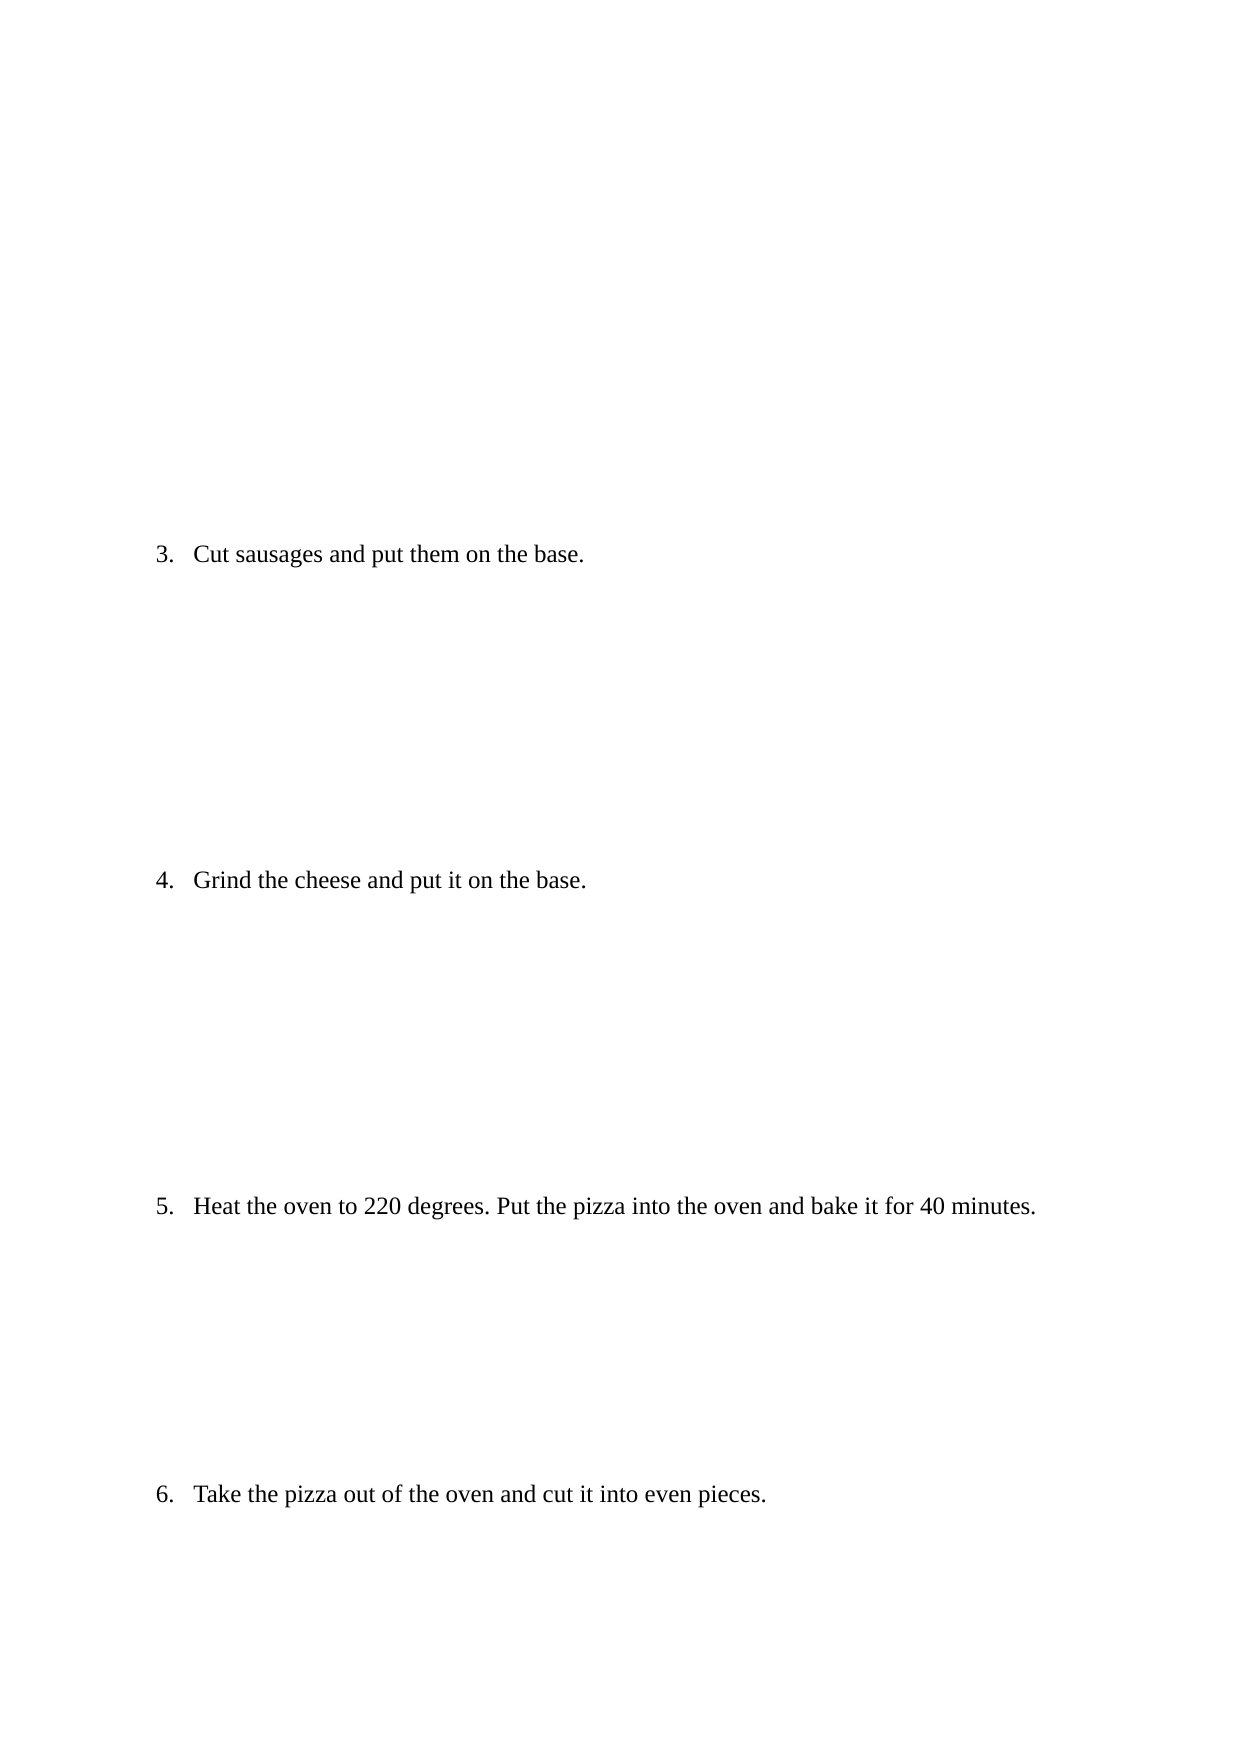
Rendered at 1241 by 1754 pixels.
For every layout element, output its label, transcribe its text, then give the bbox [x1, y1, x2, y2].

list Heat the oven to 220 degrees. Put the pizza into the oven and bake it for 40 minutes. [156, 1191, 1122, 1467]
list Grind the cheese and put it on the base. [156, 865, 1122, 1178]
list Cut sausages and put them on the base. [156, 539, 1122, 852]
list [156, 118, 1122, 527]
list Take the pizza out of the oven and cut it into even pieces. [156, 1479, 1122, 1508]
